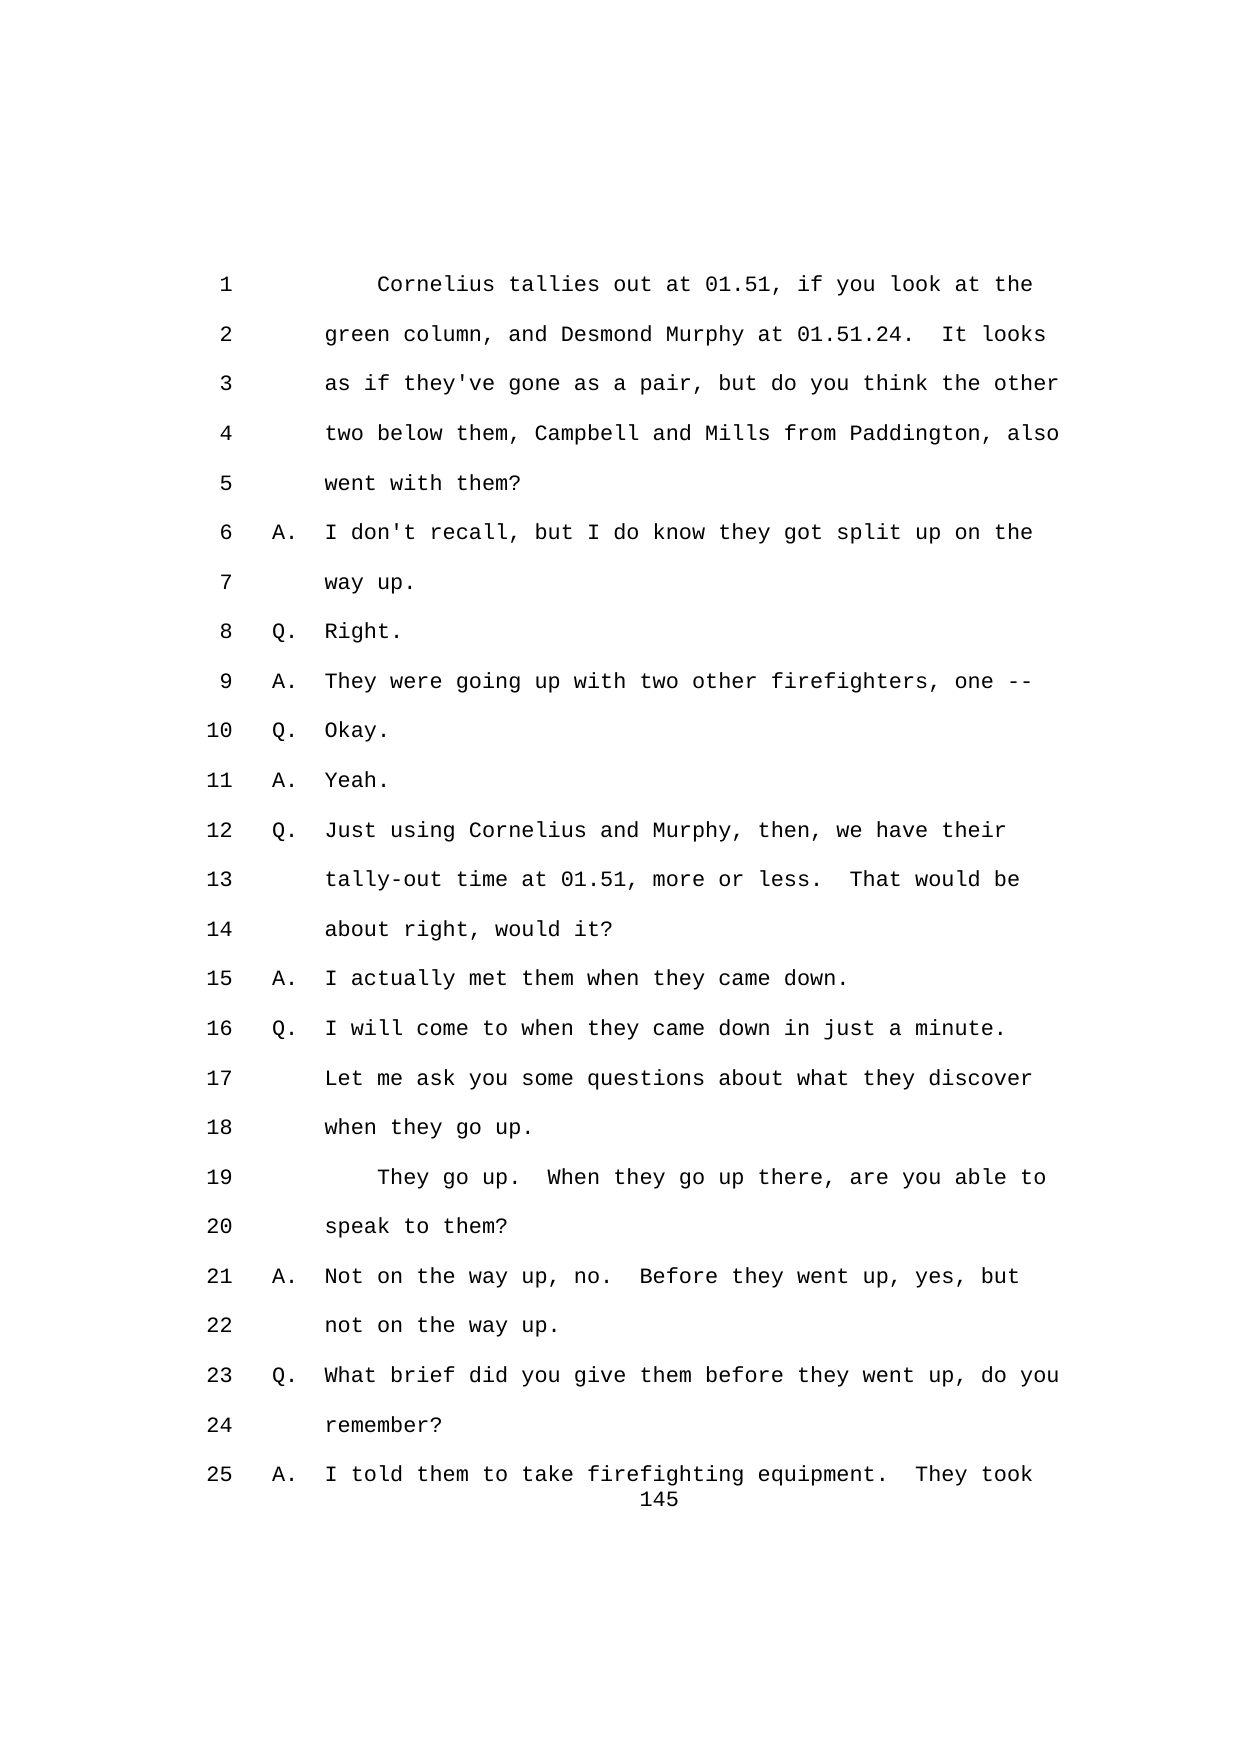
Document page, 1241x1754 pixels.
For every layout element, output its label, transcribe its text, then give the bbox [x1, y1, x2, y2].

text 5 went with them? [75, 472, 1165, 496]
text 17 Let me ask you some questions about what they discover [75, 1067, 1165, 1091]
text 3 as if they've gone as a pair, but do you think the other [75, 372, 1165, 397]
text 11 A. Yeah. [75, 769, 1165, 794]
text 2 green column, and Desmond Murphy at 01.51.24. It looks [75, 323, 1165, 348]
text 25 A. I told them to take firefighting equipment. They took [75, 1463, 1165, 1488]
text 18 when they go up. [75, 1116, 1165, 1141]
text 19 They go up. When they go up there, are you able to [75, 1166, 1165, 1191]
text 12 Q. Just using Cornelius and Murphy, then, we have their [75, 819, 1165, 843]
text 22 not on the way up. [75, 1314, 1165, 1339]
text 9 A. They were going up with two other firefighters, one -- [75, 670, 1165, 695]
text 7 way up. [75, 571, 1165, 596]
text 15 A. I actually met them when they came down. [75, 967, 1165, 992]
text 6 A. I don't recall, but I do know they got split up on the [75, 521, 1165, 546]
text 4 two below them, Campbell and Mills from Paddington, also [75, 422, 1165, 447]
text 1 Cornelius tallies out at 01.51, if you look at the [75, 273, 1165, 298]
text 10 Q. Okay. [75, 719, 1165, 744]
text 145 [75, 1488, 1165, 1513]
text 20 speak to them? [75, 1215, 1165, 1240]
text 21 A. Not on the way up, no. Before they went up, yes, but [75, 1265, 1165, 1290]
text 23 Q. What brief did you give them before they went up, do you [75, 1364, 1165, 1389]
text 8 Q. Right. [75, 620, 1165, 645]
text 24 remember? [75, 1414, 1165, 1438]
text 14 about right, would it? [75, 918, 1165, 943]
text 13 tally-out time at 01.51, more or less. That would be [75, 868, 1165, 893]
text 16 Q. I will come to when they came down in just a minute. [75, 1017, 1165, 1042]
